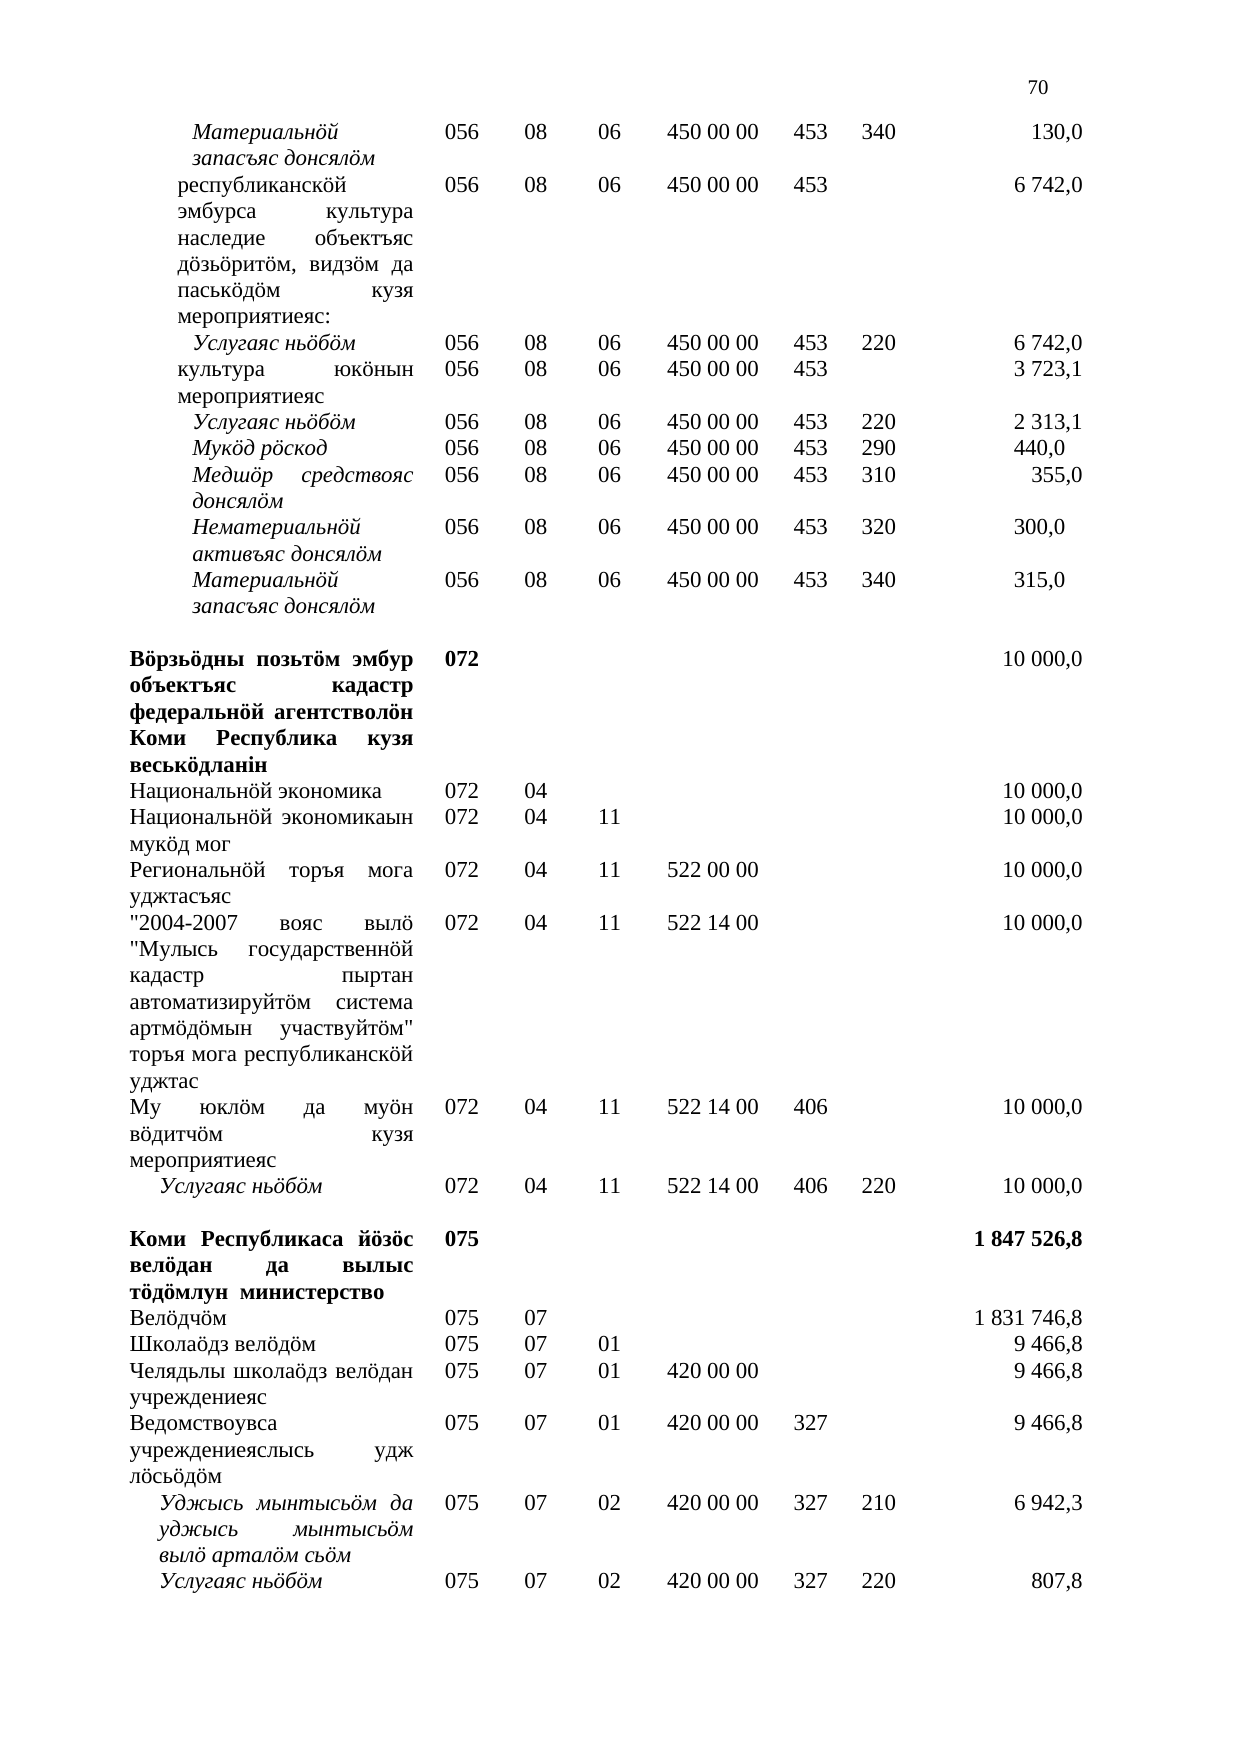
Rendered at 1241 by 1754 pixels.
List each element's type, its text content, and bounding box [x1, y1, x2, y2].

table_cell 450 00 00 [646, 118, 779, 171]
table_cell 056 [425, 461, 498, 513]
table_cell 453 [779, 408, 842, 434]
table_cell 355,0 [916, 461, 1094, 513]
table_cell [573, 1225, 646, 1304]
table_cell [779, 1225, 842, 1304]
table_cell 056 [425, 118, 498, 171]
table_cell 11 [573, 1093, 646, 1172]
table_cell [916, 1199, 1094, 1225]
table_cell 10 000,0 [916, 1172, 1094, 1199]
table_cell Материальнöй запасъяс донсялöм [118, 118, 425, 171]
table_cell 406 [779, 1172, 842, 1199]
table_cell 420 00 00 [646, 1410, 779, 1488]
table_cell 6 742,0 [916, 171, 1094, 329]
table_cell республиканскöй эмбурса культура наследие объектъяс дöзьöритöм, видзöм да паськöдöм кузя мероприятиеяс: [118, 171, 425, 329]
table_cell [646, 777, 779, 803]
table_cell 3 723,1 [916, 355, 1094, 408]
table_cell 210 [842, 1489, 916, 1568]
table_cell 522 14 00 [646, 909, 779, 1093]
table_cell 6 742,0 [916, 329, 1094, 355]
table_cell Вöрзьöдны позьтöм эмбур объектъяс кадастр федеральнöй агентстволöн Коми Республика кузя веськöдланiн [118, 645, 425, 777]
table_cell [779, 909, 842, 1093]
table_cell 450 00 00 [646, 514, 779, 566]
table_cell Региональнöй торъя мога уджтасъяс [118, 856, 425, 909]
table_cell 07 [499, 1330, 572, 1357]
table_cell 453 [779, 514, 842, 566]
table_cell 327 [779, 1410, 842, 1488]
table_cell 072 [425, 777, 498, 803]
table_cell 056 [425, 566, 498, 619]
table_cell [499, 619, 572, 645]
table_cell [425, 1199, 498, 1225]
table_cell 11 [573, 909, 646, 1093]
table_cell 11 [573, 1172, 646, 1199]
table_cell 06 [573, 514, 646, 566]
table_cell 04 [499, 803, 572, 856]
table_cell 450 00 00 [646, 355, 779, 408]
table_cell 075 [425, 1410, 498, 1488]
table_cell 072 [425, 1093, 498, 1172]
table_cell 453 [779, 355, 842, 408]
table_cell 453 [779, 566, 842, 619]
table_cell 340 [842, 118, 916, 171]
table_cell 04 [499, 1172, 572, 1199]
table_cell 06 [573, 355, 646, 408]
table_cell 08 [499, 171, 572, 329]
table_cell 1 831 746,8 [916, 1304, 1094, 1330]
table_cell 6 942,3 [916, 1489, 1094, 1568]
table_cell 08 [499, 329, 572, 355]
table_cell 10 000,0 [916, 856, 1094, 909]
table_cell [842, 645, 916, 777]
table_cell 450 00 00 [646, 171, 779, 329]
table_cell 08 [499, 408, 572, 434]
table_cell 06 [573, 329, 646, 355]
table_cell 453 [779, 461, 842, 513]
table_cell 420 00 00 [646, 1568, 779, 1594]
table_cell 450 00 00 [646, 329, 779, 355]
table_cell [118, 619, 425, 645]
table_cell 320 [842, 514, 916, 566]
table_cell [499, 1225, 572, 1304]
table_cell [842, 777, 916, 803]
table_cell 02 [573, 1489, 646, 1568]
table_cell [779, 1330, 842, 1357]
table_cell [573, 645, 646, 777]
table_cell 450 00 00 [646, 461, 779, 513]
table_cell [573, 1199, 646, 1225]
table_cell 9 466,8 [916, 1330, 1094, 1357]
table_cell 406 [779, 1093, 842, 1172]
table_cell Услугаяс ньöбöм [118, 1172, 425, 1199]
table_cell 08 [499, 514, 572, 566]
table_cell 522 14 00 [646, 1093, 779, 1172]
table_cell 056 [425, 171, 498, 329]
table_cell Коми Республикаса йöзöс велöдан да вылыс тöдöмлун министерство [118, 1225, 425, 1304]
table_cell [425, 619, 498, 645]
table_cell 310 [842, 461, 916, 513]
table_cell 11 [573, 856, 646, 909]
table_cell 08 [499, 566, 572, 619]
table_cell 420 00 00 [646, 1489, 779, 1568]
table_cell [842, 1199, 916, 1225]
table_cell "2004-2007 вояс вылö "Мулысь государственнöй кадастр пыртан автоматизируйтöм система артмöдöмын участвуйтöм" торъя мога республиканскöй уджтас [118, 909, 425, 1093]
table_cell 075 [425, 1225, 498, 1304]
table_cell [646, 1199, 779, 1225]
table_cell [499, 1199, 572, 1225]
table_cell Ведомствоувса учреждениеяслысь удж лöсьöдöм [118, 1410, 425, 1488]
table_cell 10 000,0 [916, 1093, 1094, 1172]
table_cell 807,8 [916, 1568, 1094, 1594]
table_cell 075 [425, 1357, 498, 1409]
table_cell [842, 1357, 916, 1409]
table_cell [779, 619, 842, 645]
table_cell 453 [779, 329, 842, 355]
table_cell 420 00 00 [646, 1357, 779, 1409]
table_cell 07 [499, 1489, 572, 1568]
table_cell 06 [573, 434, 646, 461]
table_cell Школаöдз велöдöм [118, 1330, 425, 1357]
table_cell Услугаяс ньöбöм [118, 1568, 425, 1594]
table_cell 075 [425, 1304, 498, 1330]
table_cell 220 [842, 408, 916, 434]
table_cell 01 [573, 1330, 646, 1357]
table_cell [779, 856, 842, 909]
table_cell 072 [425, 909, 498, 1093]
table_cell [646, 619, 779, 645]
table_cell 02 [573, 1568, 646, 1594]
table_cell 453 [779, 118, 842, 171]
table_cell 056 [425, 329, 498, 355]
table_cell [779, 645, 842, 777]
table_cell [499, 645, 572, 777]
table_cell [842, 856, 916, 909]
table_cell 440,0 [916, 434, 1094, 461]
table_cell 522 00 00 [646, 856, 779, 909]
table_cell 9 466,8 [916, 1410, 1094, 1488]
table_cell 072 [425, 645, 498, 777]
table_cell 04 [499, 856, 572, 909]
table_cell 220 [842, 1568, 916, 1594]
table_cell 08 [499, 434, 572, 461]
table_cell 10 000,0 [916, 803, 1094, 856]
table_cell [779, 1304, 842, 1330]
table_cell 11 [573, 803, 646, 856]
table_cell 08 [499, 118, 572, 171]
table_cell [916, 619, 1094, 645]
table_cell 340 [842, 566, 916, 619]
table_cell [842, 355, 916, 408]
table_cell 056 [425, 514, 498, 566]
table_cell 075 [425, 1568, 498, 1594]
table_cell 075 [425, 1330, 498, 1357]
table_cell 056 [425, 408, 498, 434]
table_cell 220 [842, 1172, 916, 1199]
table_cell 07 [499, 1357, 572, 1409]
table_cell 453 [779, 171, 842, 329]
table_cell [842, 1304, 916, 1330]
table_cell [842, 909, 916, 1093]
table_cell 06 [573, 566, 646, 619]
table_cell 327 [779, 1568, 842, 1594]
table_cell 07 [499, 1304, 572, 1330]
table_cell 04 [499, 1093, 572, 1172]
table_cell Национальнöй экономикаын мукöд мог [118, 803, 425, 856]
table_cell 522 14 00 [646, 1172, 779, 1199]
table_cell 220 [842, 329, 916, 355]
table_cell 06 [573, 118, 646, 171]
table_cell [779, 777, 842, 803]
table_cell [118, 1199, 425, 1225]
table_cell 290 [842, 434, 916, 461]
table_cell Услугаяс ньöбöм [118, 329, 425, 355]
table_cell Мукöд рöскод [118, 434, 425, 461]
table_cell [779, 1357, 842, 1409]
table_cell 453 [779, 434, 842, 461]
table_cell культура юкöнын мероприятиеяс [118, 355, 425, 408]
table_cell Национальнöй экономика [118, 777, 425, 803]
table_cell 04 [499, 909, 572, 1093]
table_cell 08 [499, 355, 572, 408]
table_cell [842, 1330, 916, 1357]
table_cell [646, 1304, 779, 1330]
table_cell 450 00 00 [646, 566, 779, 619]
table_cell [779, 1199, 842, 1225]
table_cell 315,0 [916, 566, 1094, 619]
table_cell [842, 803, 916, 856]
table_cell 07 [499, 1568, 572, 1594]
table_cell [646, 1330, 779, 1357]
table_cell [646, 645, 779, 777]
table_cell [779, 803, 842, 856]
table_cell [842, 1410, 916, 1488]
table_cell [842, 1225, 916, 1304]
table_cell 450 00 00 [646, 408, 779, 434]
table_cell [842, 171, 916, 329]
table_cell [842, 619, 916, 645]
table_cell 06 [573, 461, 646, 513]
table_cell 450 00 00 [646, 434, 779, 461]
table_cell 07 [499, 1410, 572, 1488]
table_cell [842, 1093, 916, 1172]
table_cell 327 [779, 1489, 842, 1568]
table_cell 06 [573, 408, 646, 434]
table_cell 072 [425, 803, 498, 856]
table_cell Челядьлы школаöдз велöдан учреждениеяс [118, 1357, 425, 1409]
table_cell 10 000,0 [916, 777, 1094, 803]
table_cell [646, 803, 779, 856]
table_cell 10 000,0 [916, 909, 1094, 1093]
table_cell 9 466,8 [916, 1357, 1094, 1409]
table_cell [646, 1225, 779, 1304]
table_cell [573, 777, 646, 803]
table_cell 072 [425, 856, 498, 909]
table_cell 056 [425, 434, 498, 461]
table_cell Велöдчöм [118, 1304, 425, 1330]
table_cell 075 [425, 1489, 498, 1568]
table_cell 2 313,1 [916, 408, 1094, 434]
table_cell Нематериальнöй активъяс донсялöм [118, 514, 425, 566]
table_cell 04 [499, 777, 572, 803]
table_cell [573, 1304, 646, 1330]
table_cell 01 [573, 1357, 646, 1409]
table_cell 10 000,0 [916, 645, 1094, 777]
table_cell 072 [425, 1172, 498, 1199]
table_cell 1 847 526,8 [916, 1225, 1094, 1304]
table_cell 056 [425, 355, 498, 408]
table_cell 01 [573, 1410, 646, 1488]
table_cell 300,0 [916, 514, 1094, 566]
table_cell 08 [499, 461, 572, 513]
table_cell [573, 619, 646, 645]
table_cell Уджысь мынтысьöм да уджысь мынтысьöм вылö арталöм сьöм [118, 1489, 425, 1568]
table_cell 130,0 [916, 118, 1094, 171]
table_cell Медшöр средствояс донсялöм [118, 461, 425, 513]
table_cell Услугаяс ньöбöм [118, 408, 425, 434]
table_cell 06 [573, 171, 646, 329]
table_cell Му юклöм да муöн вöдитчöм кузя мероприятиеяс [118, 1093, 425, 1172]
table_cell Материальнöй запасъяс донсялöм [118, 566, 425, 619]
